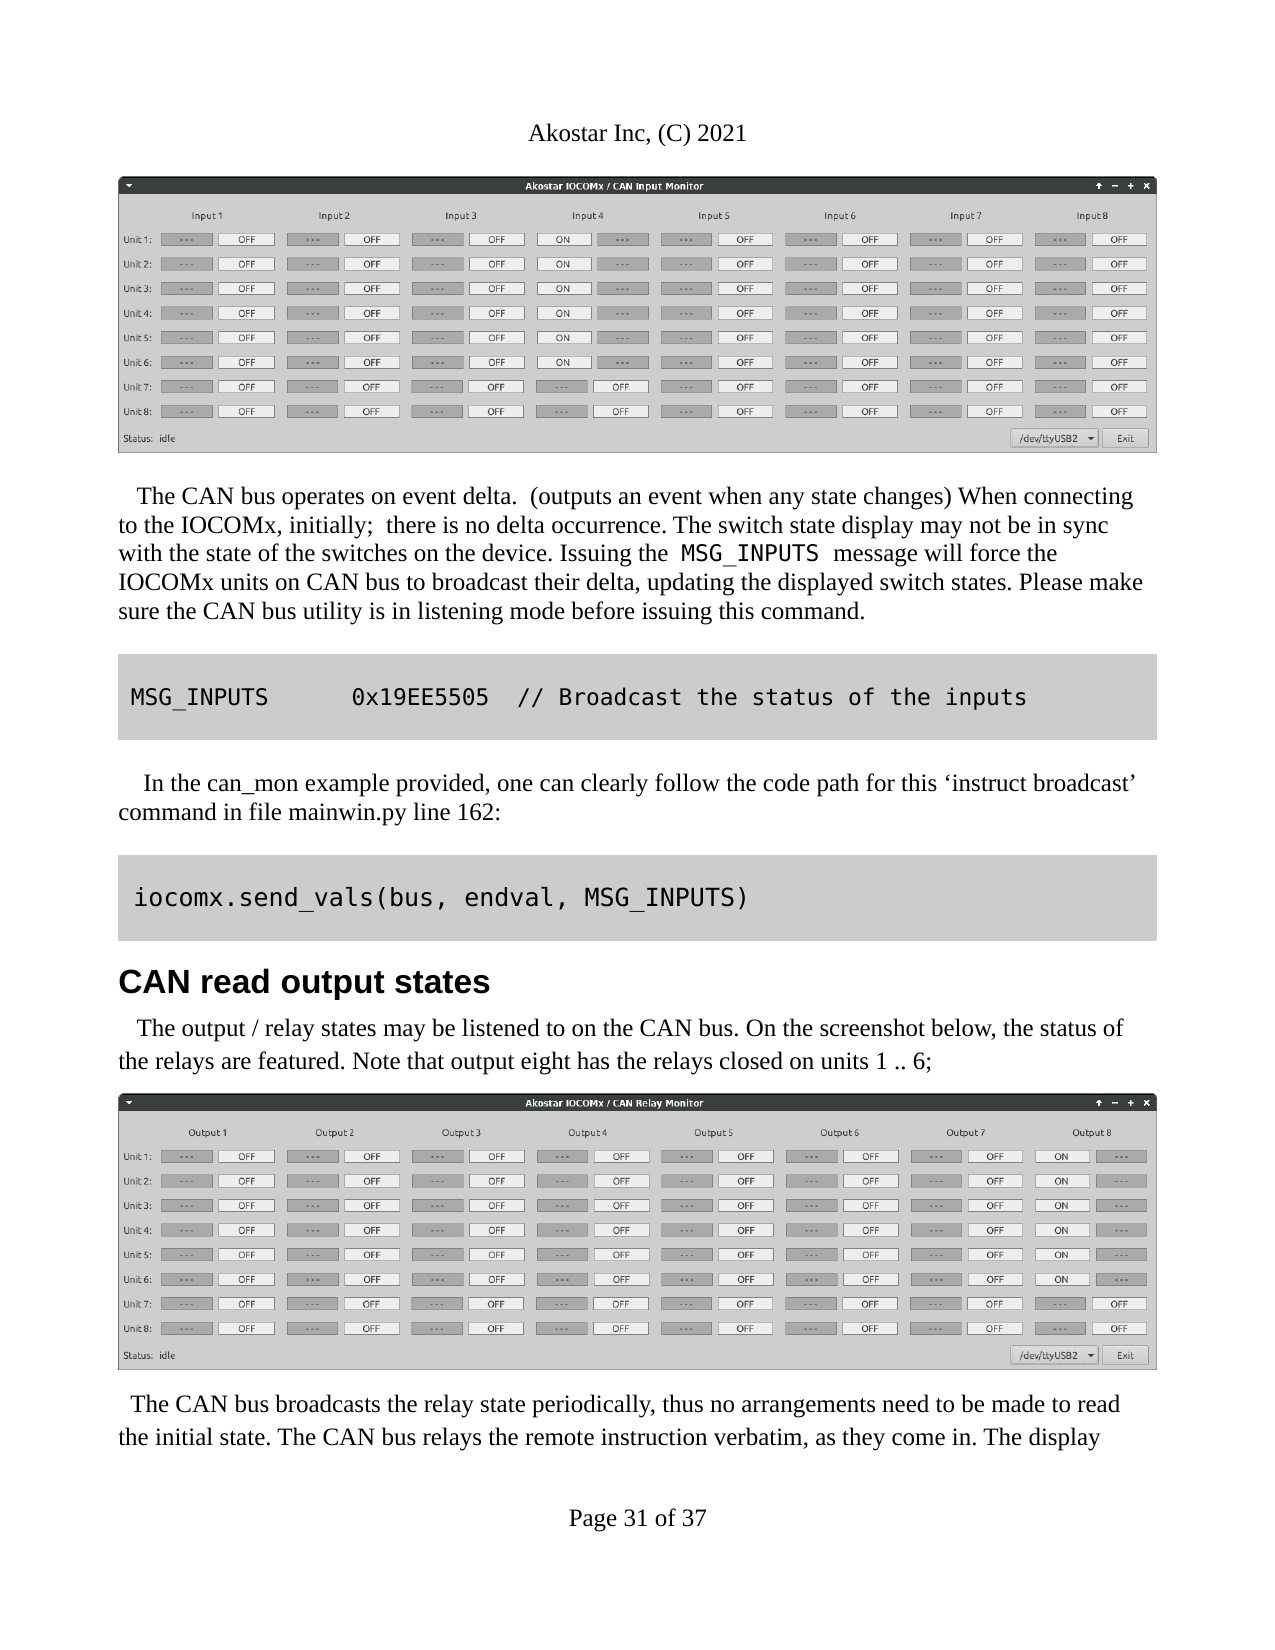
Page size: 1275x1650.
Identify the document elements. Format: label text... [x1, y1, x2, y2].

text The CAN bus operates on event delta. (outputs an event when any state changes) When connecting to the IOCOMx, initially; there is no delta occurrence. The switch state display may not be in sync with the state of the switches on the device. Issuing the MSG_INPUTS message will force the IOCOMx units on CAN bus to broadcast their delta, updating the displayed switch states. Please make sure the CAN bus utility is in listening mode before issuing this command. [118, 481, 1157, 625]
subtitle CAN read output states [118, 962, 1157, 1001]
picture [118, 176, 1157, 453]
text The output / relay states may be listened to on the CAN bus. On the screenshot below, the status of the relays are featured. Note that output eight has the relays closed on units 1 .. 6; [118, 1013, 1157, 1075]
table_header iocomx.send_vals(bus, endval, MSG_INPUTS) [118, 855, 1157, 941]
text In the can_mon example provided, one can clearly follow the code path for this ‘instruct broadcast’ command in file mainwin.py line 162: [118, 768, 1157, 826]
text The CAN bus broadcasts the relay state periodically, thus no arrangements need to be made to read the initial state. The CAN bus relays the remote instruction verbatim, as they come in. The display [118, 1389, 1157, 1450]
picture [118, 1093, 1157, 1370]
table_header MSG_INPUTS 0x19EE5505 // Broadcast the status of the inputs [118, 654, 1157, 740]
